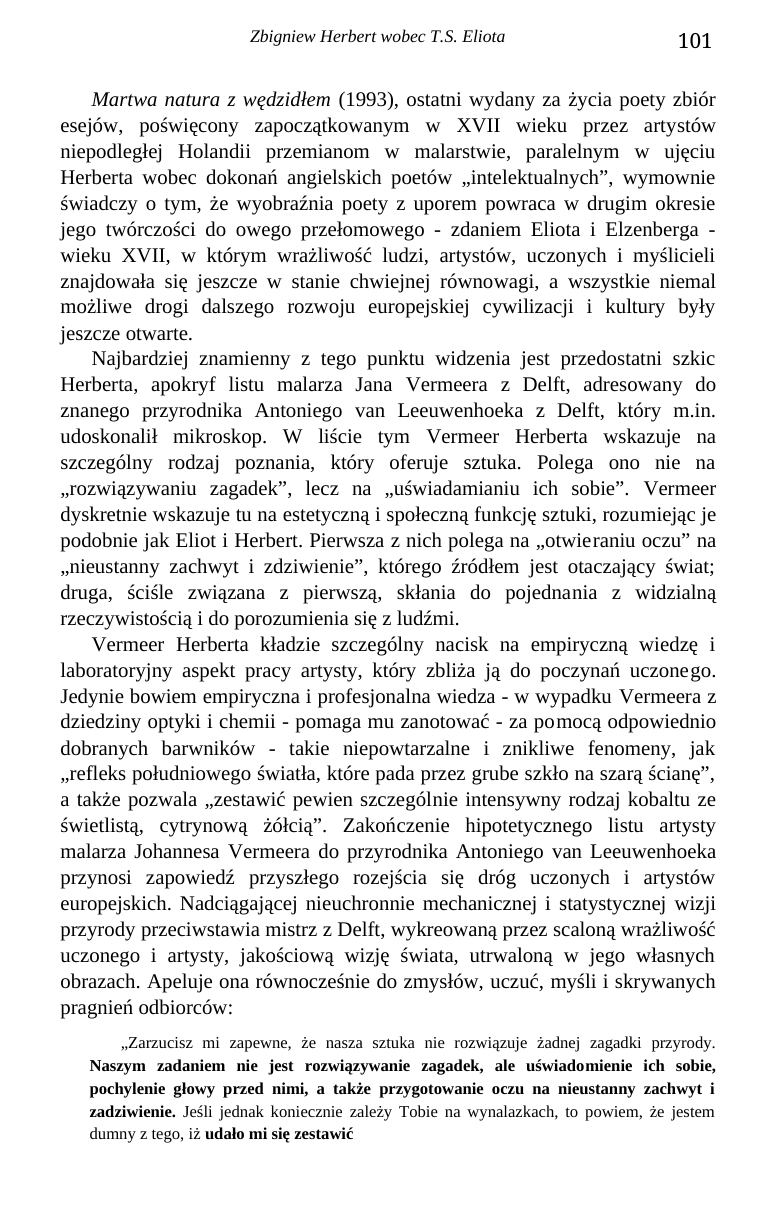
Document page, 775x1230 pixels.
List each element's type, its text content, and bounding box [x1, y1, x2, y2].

text Martwa natura z wędzidłem (1993), ostatni wydany za życia poety zbiór esejów, poświęcony zapoczątkowanym w XVII wieku przez arty­stów niepodległej Holandii przemianom w malarstwie, paralelnym w ujęciu Herberta wobec dokonań angielskich poetów „intelektualnych”, wymownie świadczy o tym, że wyobraźnia poety z uporem powraca w drugim okresie jego twórczości do owego przełomowego - zdaniem Eliota i Elzenberga - wieku XVII, w którym wrażliwość ludzi, artystów, uczonych i myślicieli znajdowała się jeszcze w stanie chwiejnej równo­wagi, a wszystkie niemal możliwe drogi dalszego rozwoju europejskiej cywilizacji i kultury były jeszcze otwarte. [60, 87, 716, 344]
text Najbardziej znamienny z tego punktu widzenia jest przedostatni szkic Herberta, apokryf listu malarza Jana Vermeera z Delft, adresowany do znanego przyrodnika Antoniego van Leeuwenhoeka z Delft, który m.in. udoskonalił mikroskop. W liście tym Vermeer Herberta wskazuje na szczególny rodzaj poznania, który oferuje sztuka. Polega ono nie na „rozwiązywaniu zagadek”, lecz na „uświadamianiu ich sobie”. Vermeer dyskretnie wskazuje tu na estetyczną i społeczną funkcję sztuki, rozu­miejąc je podobnie jak Eliot i Herbert. Pierwsza z nich polega na „otwie­raniu oczu” na „nieustanny zachwyt i zdziwienie”, którego źródłem jest otaczający świat; druga, ściśle związana z pierwszą, skłania do pojedna­nia z widzialną rzeczywistością i do porozumienia się z ludźmi. [60, 346, 716, 630]
text Vermeer Herberta kładzie szczególny nacisk na empiryczną wiedzę i laboratoryjny aspekt pracy artysty, który zbliża ją do poczynań uczone­go. Jedynie bowiem empiryczna i profesjonalna wiedza - w wypadku Vermeera z dziedziny optyki i chemii - pomaga mu zanotować - za po­mocą odpowiednio dobranych barwników - takie niepowtarzalne i znikliwe fenomeny, jak „refleks południowego światła, które pada przez grube szkło na szarą ścianę”, a także pozwala „zestawić pewien szczegól­nie intensywny rodzaj kobaltu ze świetlistą, cytrynową żółcią”. Zakoń­czenie hipotetycznego listu artysty malarza Johannesa Vermeera do przy­rodnika Antoniego van Leeuwenhoeka przynosi zapowiedź przyszłego rozejścia się dróg uczonych i artystów europejskich. Nadciągającej nie­uchronnie mechanicznej i statystycznej wizji przyrody przeciwstawia mistrz z Delft, wykreowaną przez scaloną wrażliwość uczonego i artysty, jakościową wizję świata, utrwaloną w jego własnych obrazach. Apeluje ona równocześnie do zmysłów, uczuć, myśli i skrywanych pragnień od­biorców: [60, 632, 716, 1019]
text 101 [678, 26, 713, 55]
text Zbigniew Herbert wobec T.S. Eliota [250, 26, 526, 46]
text „Zarzucisz mi zapewne, że nasza sztuka nie rozwiązuje żadnej zagadki przyrody. Naszym zadaniem nie jest rozwiązywanie zagadek, ale uświado­mienie ich sobie, pochylenie głowy przed nimi, a także przygotowanie oczu na nieustanny zachwyt i zadziwienie. Jeśli jednak koniecznie zależy Tobie na wynalazkach, to powiem, że jestem dumny z tego, iż udało mi się zestawić [89, 1033, 716, 1143]
